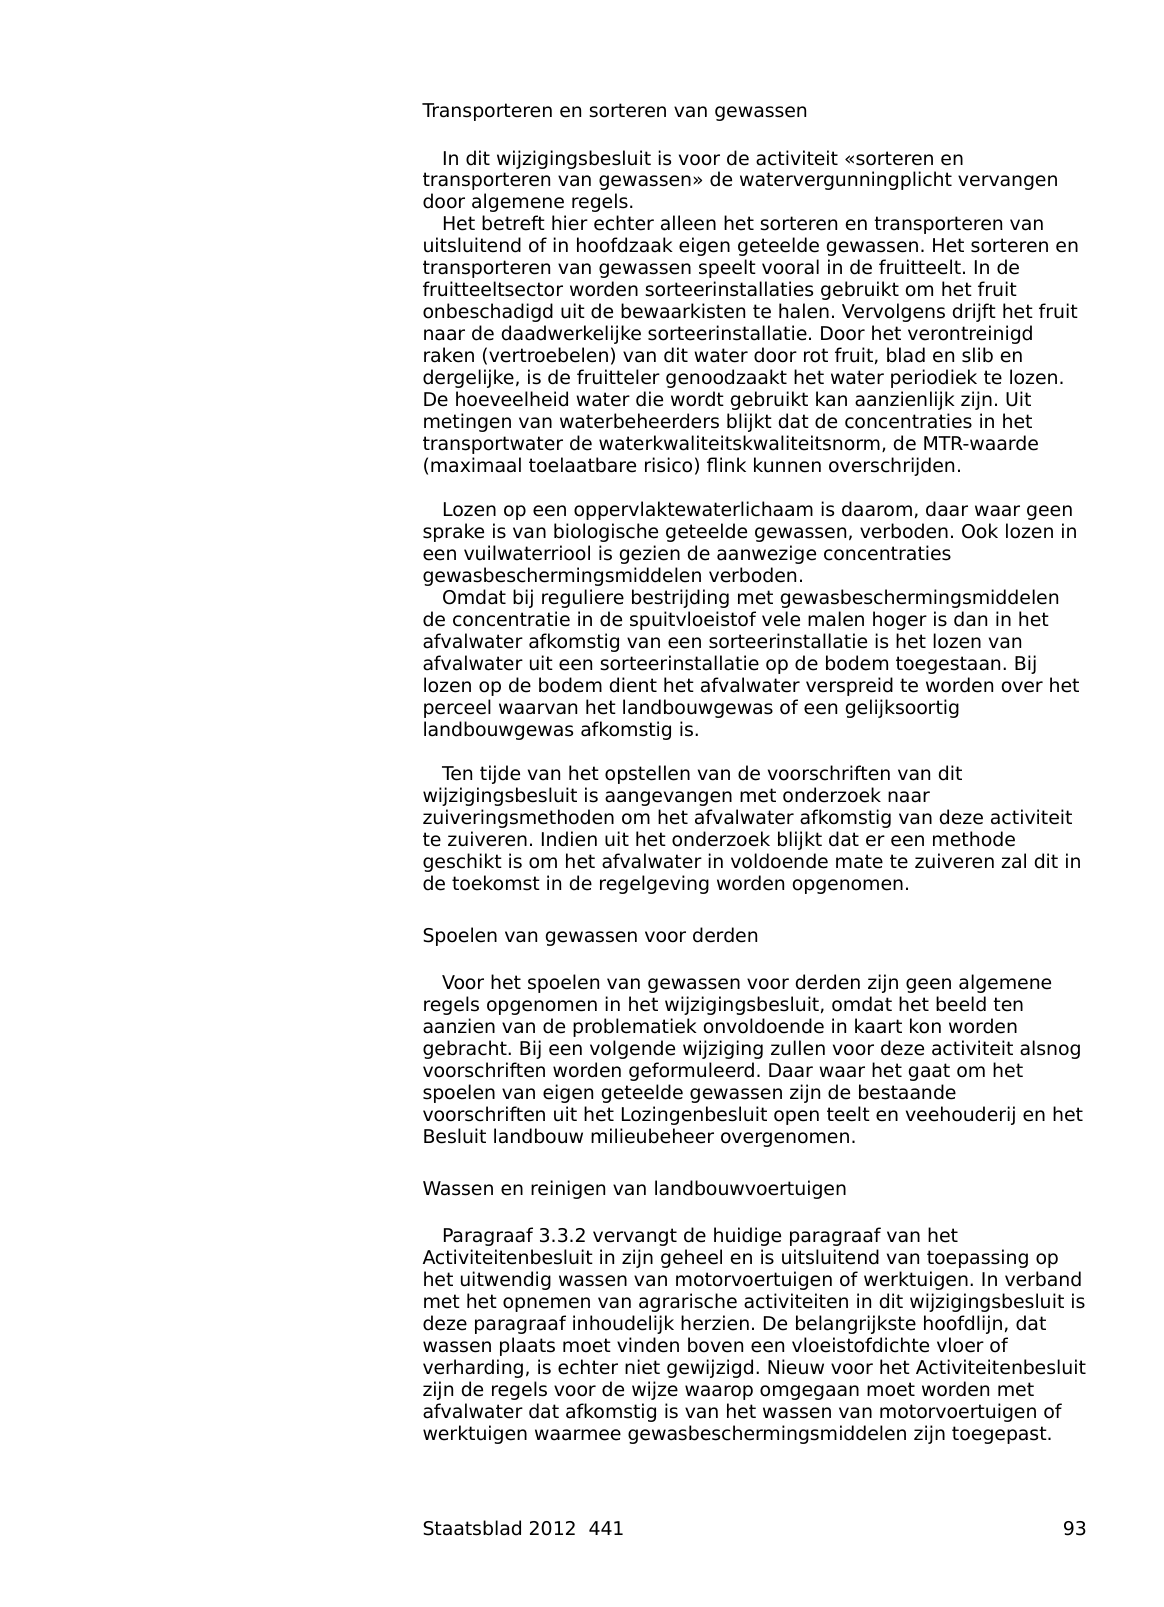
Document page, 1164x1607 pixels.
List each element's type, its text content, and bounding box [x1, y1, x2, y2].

text Het betreft hier echter alleen het sorteren en transporteren van uitsluitend of in hoofdzaak eigen geteelde gewassen. Het sorteren en transporteren van gewassen speelt vooral in de fruitteelt. In de fruitteeltsector worden sorteerinstallaties gebruikt om het fruit onbeschadigd uit de bewaarkisten te halen. Vervolgens drijft het fruit naar de daadwerkelijke sorteerinstallatie. Door het verontreinigd raken (vertroebelen) van dit water door rot fruit, blad en slib en dergelijke, is de fruitteler genoodzaakt het water periodiek te lozen. De hoeveelheid water die wordt gebruikt kan aanzienlijk zijn. Uit metingen van waterbeheerders blijkt dat de concentraties in het transportwater de waterkwaliteitskwaliteitsnorm, de MTR-waarde (maximaal toelaatbare risico) flink kunnen overschrijden. [422, 213, 1087, 477]
text In dit wijzigingsbesluit is voor de activiteit «sorteren en transporteren van gewassen» de watervergunningplicht vervangen door algemene regels. [422, 147, 1087, 213]
text Omdat bij reguliere bestrijding met gewasbeschermingsmiddelen de concentratie in de spuitvloeistof vele malen hoger is dan in het afvalwater afkomstig van een sorteerinstallatie is het lozen van afvalwater uit een sorteerinstallatie op de bodem toegestaan. Bij lozen op de bodem dient het afvalwater verspreid te worden over het perceel waarvan het landbouwgewas of een gelijksoortig landbouwgewas afkomstig is. [422, 587, 1087, 741]
subtitle Transporteren en sorteren van gewassen [422, 100, 1087, 122]
subtitle Spoelen van gewassen voor derden [422, 925, 1087, 947]
subtitle Wassen en reinigen van landbouwvoertuigen [422, 1178, 1087, 1200]
text Voor het spoelen van gewassen voor derden zijn geen algemene regels opgenomen in het wijzigingsbesluit, omdat het beeld ten aanzien van de problematiek onvoldoende in kaart kon worden gebracht. Bij een volgende wijziging zullen voor deze activiteit alsnog voorschriften worden geformuleerd. Daar waar het gaat om het spoelen van eigen geteelde gewassen zijn de bestaande voorschriften uit het Lozingenbesluit open teelt en veehouderij en het Besluit landbouw milieubeheer overgenomen. [422, 972, 1087, 1148]
text Lozen op een oppervlaktewaterlichaam is daarom, daar waar geen sprake is van biologische geteelde gewassen, verboden. Ook lozen in een vuilwaterriool is gezien de aanwezige concentraties gewasbeschermingsmiddelen verboden. [422, 499, 1087, 587]
text Ten tijde van het opstellen van de voorschriften van dit wijzigingsbesluit is aangevangen met onderzoek naar zuiveringsmethoden om het afvalwater afkomstig van deze activiteit te zuiveren. Indien uit het onderzoek blijkt dat er een methode geschikt is om het afvalwater in voldoende mate te zuiveren zal dit in de toekomst in de regelgeving worden opgenomen. [422, 763, 1087, 895]
text Paragraaf 3.3.2 vervangt de huidige paragraaf van het Activiteitenbesluit in zijn geheel en is uitsluitend van toepassing op het uitwendig wassen van motorvoertuigen of werktuigen. In verband met het opnemen van agrarische activiteiten in dit wijzigingsbesluit is deze paragraaf inhoudelijk herzien. De belangrijkste hoofdlijn, dat wassen plaats moet vinden boven een vloeistofdichte vloer of verharding, is echter niet gewijzigd. Nieuw voor het Activiteitenbesluit zijn de regels voor de wijze waarop omgegaan moet worden met afvalwater dat afkomstig is van het wassen van motorvoertuigen of werktuigen waarmee gewasbeschermingsmiddelen zijn toegepast. [422, 1225, 1087, 1445]
